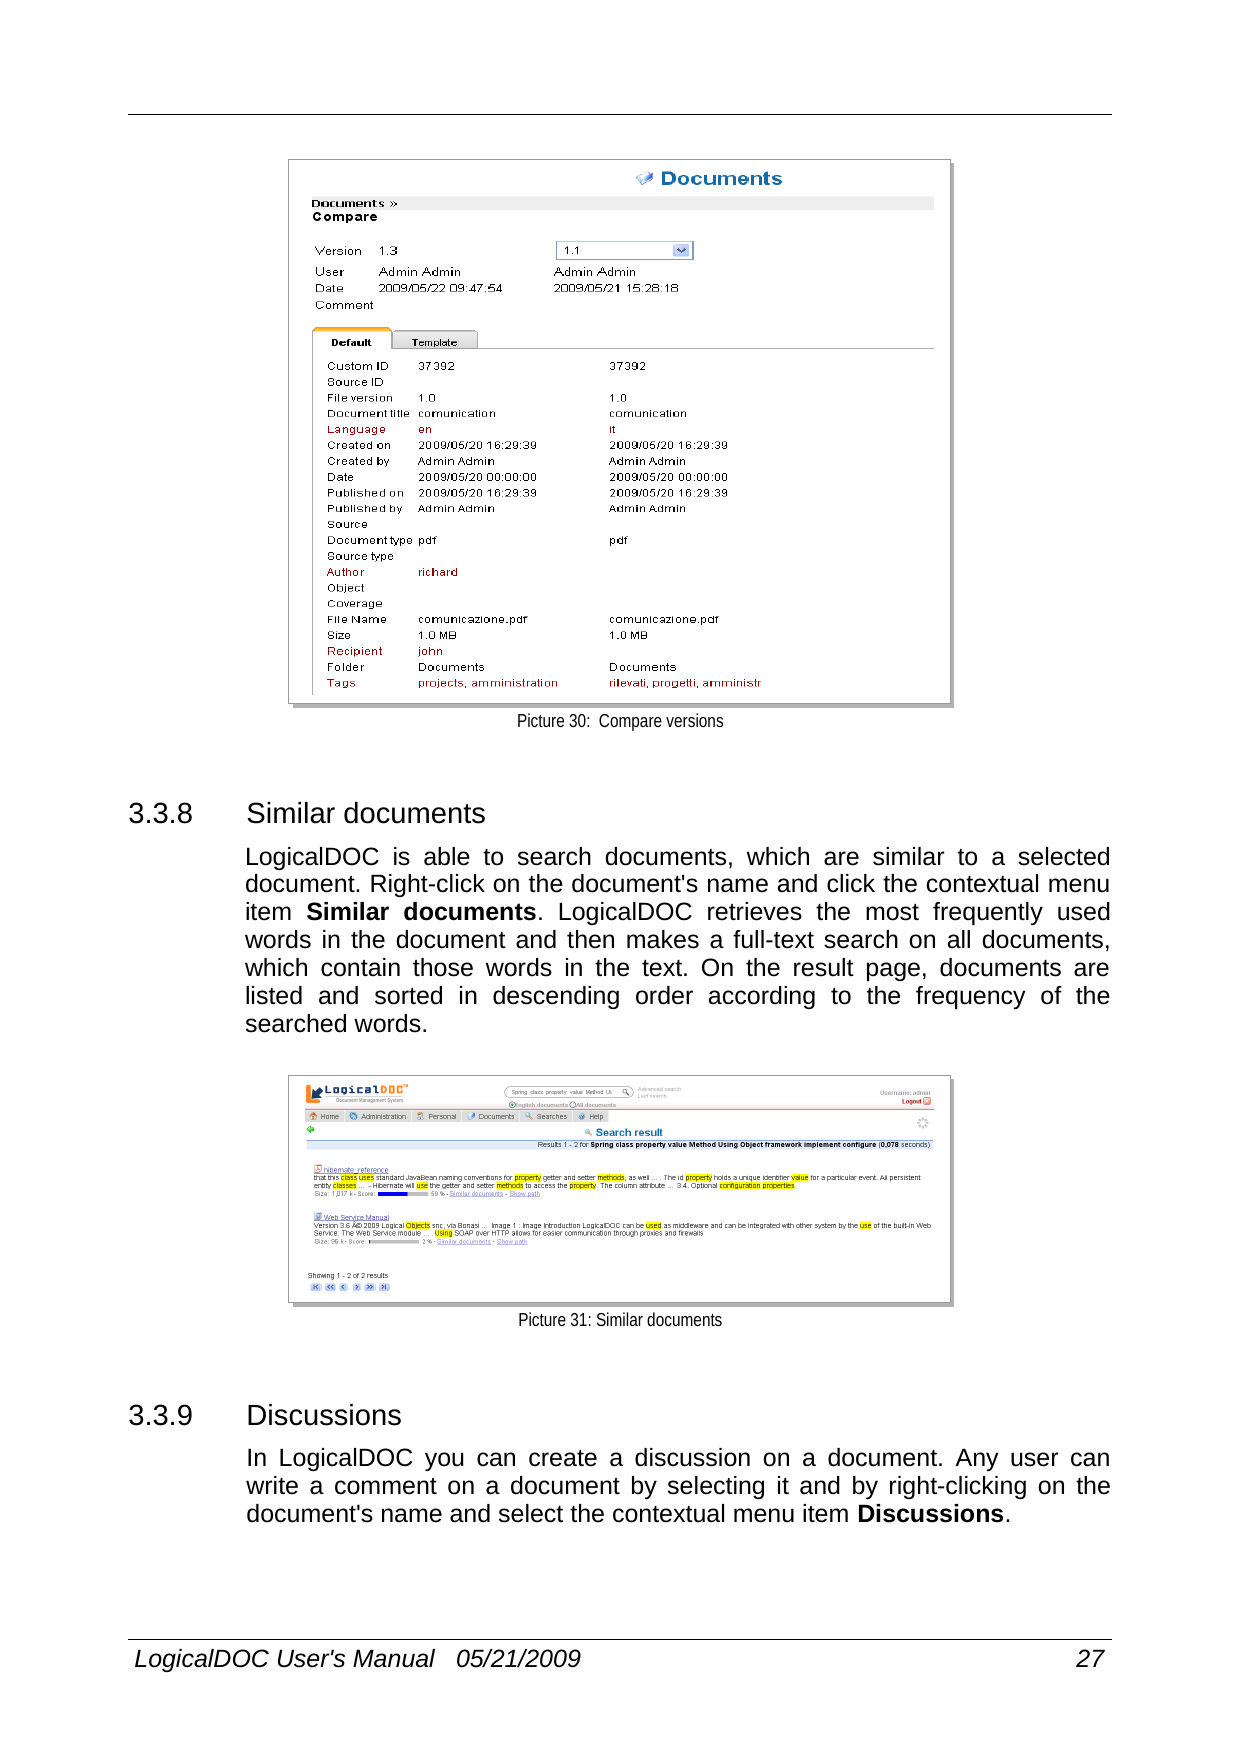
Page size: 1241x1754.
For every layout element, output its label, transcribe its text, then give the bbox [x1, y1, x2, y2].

text In LogicalDOC you can create a discussion on a document. Any user can write a comment on a document by selecting it and by right-clicking on the document's name and select the contextual menu item Discussions. [246, 1444, 1112, 1527]
text LogicalDOC is able to search documents, which are similar to a selected document. Right-click on the document's name and click the contextual menu item Similar documents. LogicalDOC retrieves the most frequently used words in the document and then makes a full-text search on all documents, which contain those words in the text. On the result page, documents are listed and sorted in descending order according to the frequency of the searched words. [245, 842, 1112, 1038]
picture [304, 1083, 934, 1294]
text Picture 31: Similar documents [288, 1303, 952, 1330]
subtitle Similar documents [128, 797, 1112, 830]
subtitle Discussions [128, 1399, 1112, 1431]
text Picture 30: Compare versions [288, 704, 952, 731]
